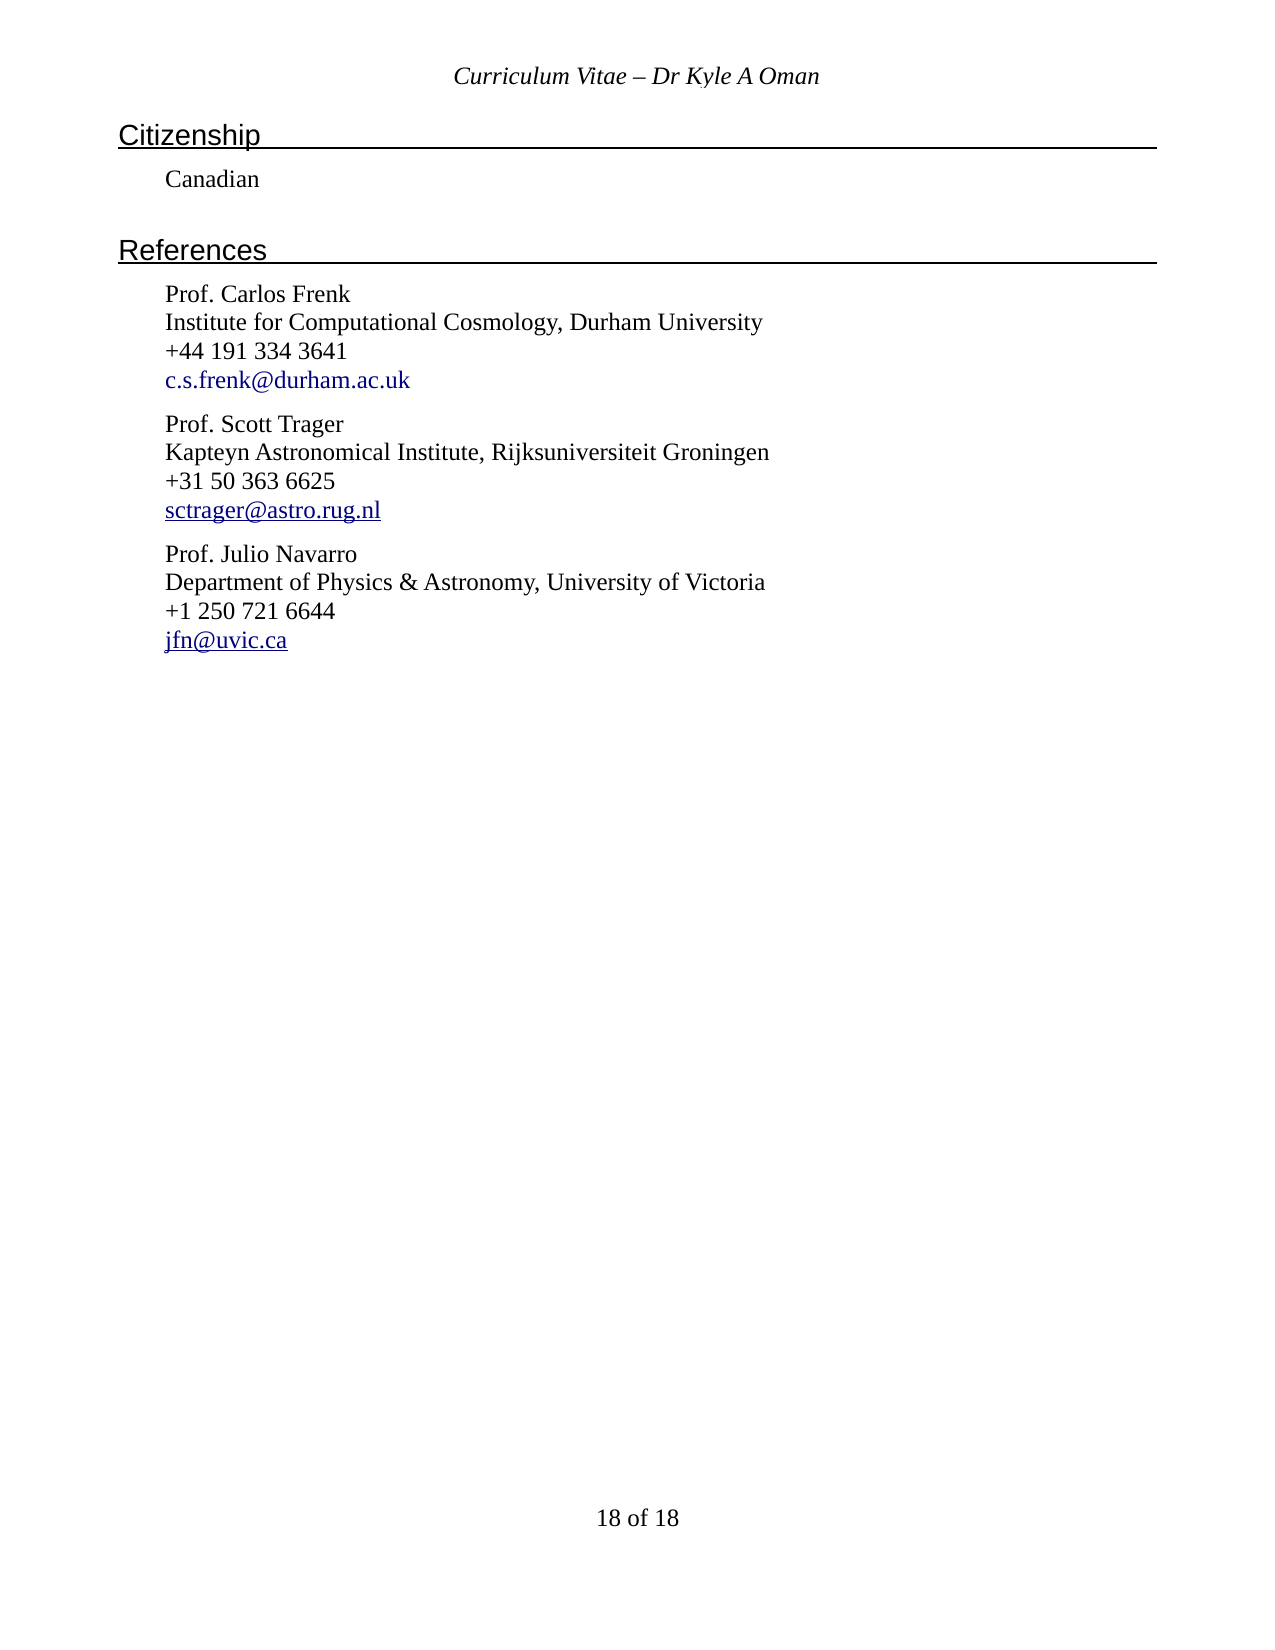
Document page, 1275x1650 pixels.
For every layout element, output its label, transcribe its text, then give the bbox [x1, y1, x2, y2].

subtitle Citizenship [118, 118, 1157, 147]
subtitle References [118, 233, 1157, 262]
text Prof. Scott Trager Kapteyn Astronomical Institute, Rijksuniversiteit Groningen +31 50 363 6625 sctrager@astro.rug.nl [118, 409, 1157, 524]
text Canadian [118, 164, 1157, 193]
text Prof. Julio Navarro Department of Physics & Astronomy, University of Victoria +1 250 721 6644 jfn@uvic.ca [118, 539, 1157, 654]
text Prof. Carlos Frenk Institute for Computational Cosmology, Durham University +44 191 334 3641 c.s.frenk@durham.ac.uk [118, 279, 1157, 394]
